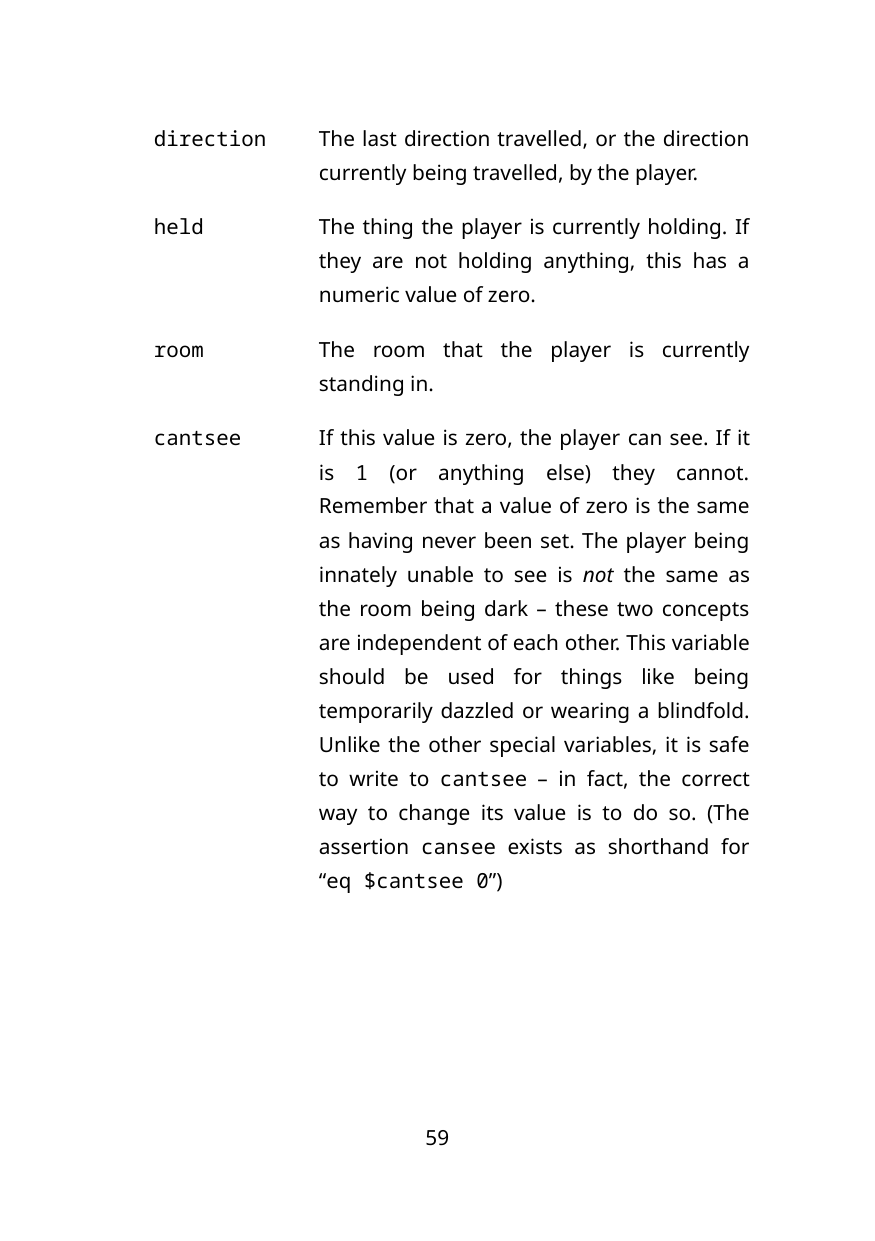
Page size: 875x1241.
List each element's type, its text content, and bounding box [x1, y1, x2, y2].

table_cell held [118, 207, 313, 329]
table_cell direction [118, 118, 313, 207]
table_cell If this value is zero, the player can see. If it is 1 (or anything else) they cannot. Remember that a value of zero is the same as having never been set. The player being innately unable to see is not the same as the room being dark – these two concepts are independent of each other. This variable should be used for things like being temporarily dazzled or wearing a blindfold. Unlike the other special variables, it is safe to write to cantsee – in fact, the correct way to change its value is to do so. (The assertion cansee exists as shorthand for “eq $cantsee 0”) [313, 418, 756, 915]
table_cell The room that the player is currently standing in. [313, 329, 756, 418]
table_cell The last direction travelled, or the direction currently being travelled, by the player. [313, 118, 756, 207]
table_cell cantsee [118, 418, 313, 915]
table_cell room [118, 329, 313, 418]
table_cell The thing the player is currently holding. If they are not holding anything, this has a numeric value of zero. [313, 207, 756, 329]
